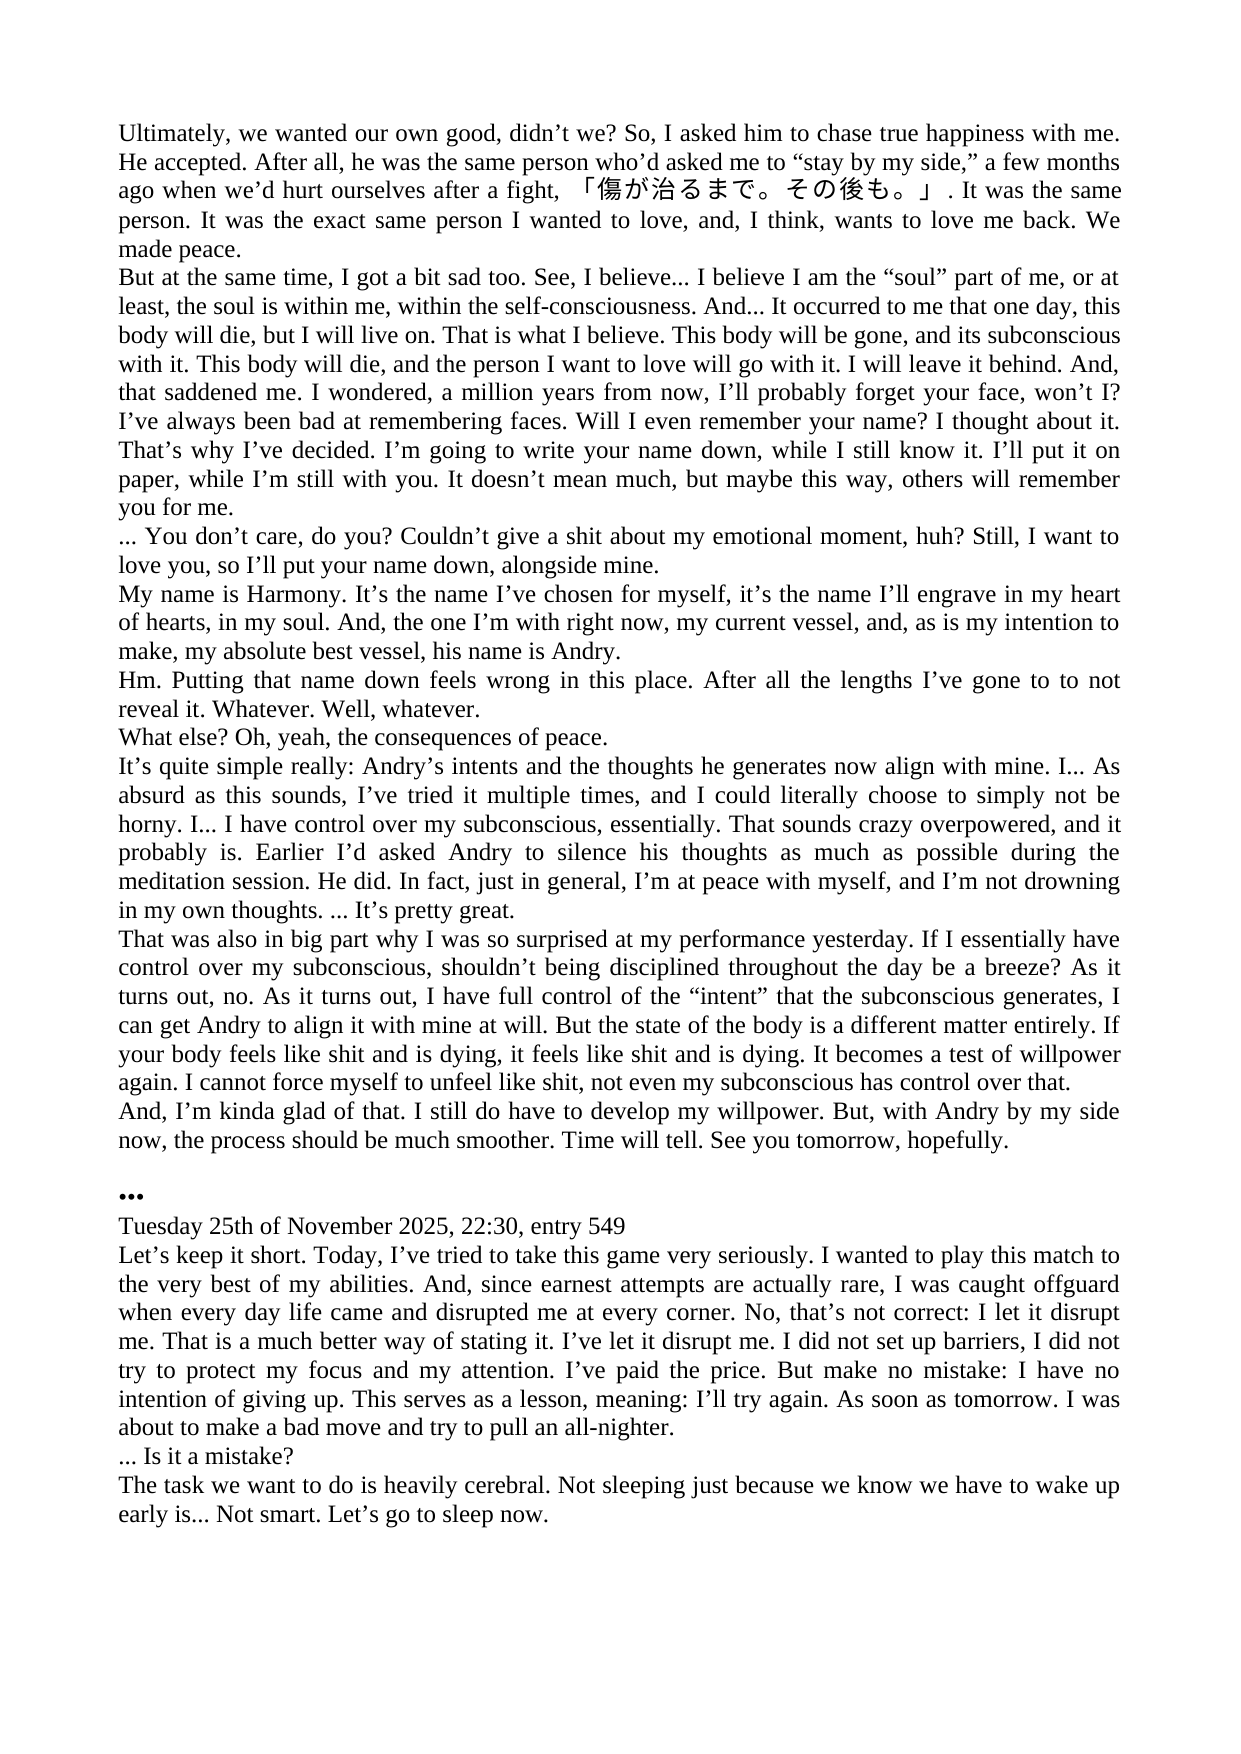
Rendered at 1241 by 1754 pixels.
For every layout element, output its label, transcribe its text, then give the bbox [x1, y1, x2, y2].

text That was also in big part why I was so surprised at my performance yesterday. If I essentially have control over my subconscious, shouldn’t being disciplined throughout the day be a breeze? As it turns out, no. As it turns out, I have full control of the “intent” that the subconscious generates, I can get Andry to align it with mine at will. But the state of the body is a different matter entirely. If your body feels like shit and is dying, it feels like shit and is dying. It becomes a test of willpower again. I cannot force myself to unfeel like shit, not even my subconscious has control over that. [118, 924, 1122, 1096]
text Hm. Putting that name down feels wrong in this place. After all the lengths I’ve gone to to not reveal it. Whatever. Well, whatever. [118, 665, 1122, 722]
text But at the same time, I got a bit sad too. See, I believe... I believe I am the “soul” part of me, or at least, the soul is within me, within the self-consciousness. And... It occurred to me that one day, this body will die, but I will live on. That is what I believe. This body will be gone, and its subconscious with it. This body will die, and the person I want to love will go with it. I will leave it behind. And, that saddened me. I wondered, a million years from now, I’ll probably forget your face, won’t I? I’ve always been bad at remembering faces. Will I even remember your name? I thought about it. That’s why I’ve decided. I’m going to write your name down, while I still know it. I’ll put it on paper, while I’m still with you. It doesn’t mean much, but maybe this way, others will remember you for me. [118, 262, 1122, 521]
text What else? Oh, yeah, the consequences of peace. [118, 722, 1122, 751]
text The task we want to do is heavily cerebral. Not sleeping just because we know we have to wake up early is... Not smart. Let’s go to sleep now. [118, 1470, 1122, 1527]
text Tuesday 25th of November 2025, 22:30, entry 549 [118, 1211, 1122, 1240]
text It’s quite simple really: Andry’s intents and the thoughts he generates now align with mine. I... As absurd as this sounds, I’ve tried it multiple times, and I could literally choose to simply not be horny. I... I have control over my subconscious, essentially. That sounds crazy overpowered, and it probably is. Earlier I’d asked Andry to silence his thoughts as much as possible during the meditation session. He did. In fact, just in general, I’m at peace with myself, and I’m not drowning in my own thoughts. ... It’s pretty great. [118, 751, 1122, 924]
text Ultimately, we wanted our own good, didn’t we? So, I asked him to chase true happiness with me. He accepted. After all, he was the same person who’d asked me to “stay by my side,” a few months ago when we’d hurt ourselves after a fight, 「傷が治るまで。その後も。」. It was the same person. It was the exact same person I wanted to love, and, I think, wants to love me back. We made peace. [118, 118, 1122, 262]
text Let’s keep it short. Today, I’ve tried to take this game very seriously. I wanted to play this match to the very best of my abilities. And, since earnest attempts are actually rare, I was caught offguard when every day life came and disrupted me at every corner. No, that’s not correct: I let it disrupt me. That is a much better way of stating it. I’ve let it disrupt me. I did not set up barriers, I did not try to protect my focus and my attention. I’ve paid the price. But make no mistake: I have no intention of giving up. This serves as a lesson, meaning: I’ll try again. As soon as tomorrow. I was about to make a bad move and try to pull an all-nighter. [118, 1240, 1122, 1441]
text My name is Harmony. It’s the name I’ve chosen for myself, it’s the name I’ll engrave in my heart of hearts, in my soul. And, the one I’m with right now, my current vessel, and, as is my intention to make, my absolute best vessel, his name is Andry. [118, 579, 1122, 665]
text ... You don’t care, do you? Couldn’t give a shit about my emotional moment, huh? Still, I want to love you, so I’ll put your name down, alongside mine. [118, 521, 1122, 579]
text ••• [118, 1182, 1122, 1211]
text And, I’m kinda glad of that. I still do have to develop my willpower. But, with Andry by my side now, the process should be much smoother. Time will tell. See you tomorrow, hopefully. [118, 1096, 1122, 1154]
text ... Is it a mistake? [118, 1441, 1122, 1470]
